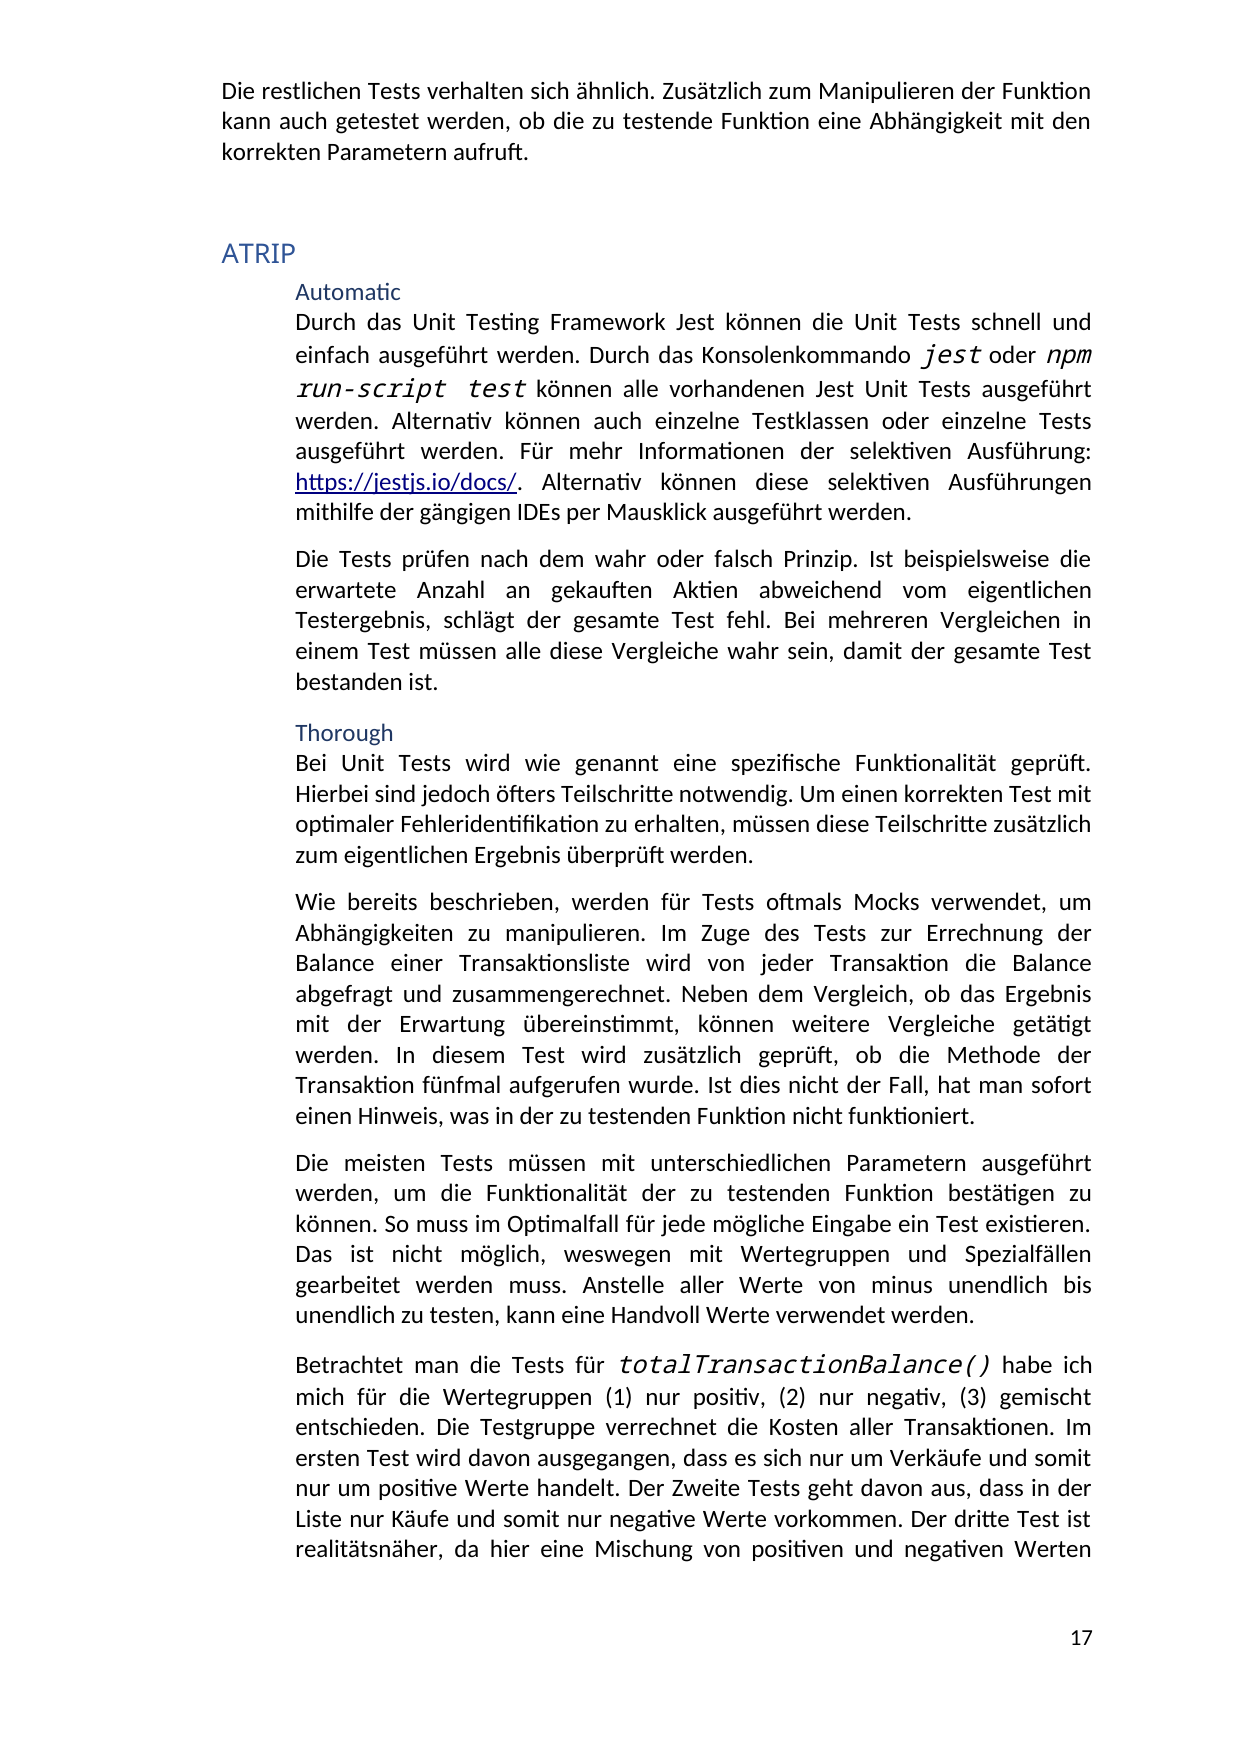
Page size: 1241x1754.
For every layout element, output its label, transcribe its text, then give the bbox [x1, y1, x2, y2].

subtitle ATRIP [148, 234, 1093, 271]
text Durch das Unit Testing Framework Jest können die Unit Tests schnell und einfach ausgeführt werden. Durch das Konsolenkommando jest oder npm run-script test können alle vorhandenen Jest Unit Tests ausgeführt werden. Alternativ können auch einzelne Testklassen oder einzelne Tests ausgeführt werden. Für mehr Informationen der selektiven Ausführung: https://jestjs.io/docs/. Alternativ können diese selektiven Ausführungen mithilfe der gängigen IDEs per Mausklick ausgeführt werden. [295, 306, 1093, 527]
text Wie bereits beschrieben, werden für Tests oftmals Mocks verwendet, um Abhängigkeiten zu manipulieren. Im Zuge des Tests zur Errechnung der Balance einer Transaktionsliste wird von jeder Transaktion die Balance abgefragt und zusammengerechnet. Neben dem Vergleich, ob das Ergebnis mit der Erwartung übereinstimmt, können weitere Vergleiche getätigt werden. In diesem Test wird zusätzlich geprüft, ob die Methode der Transaktion fünfmal aufgerufen wurde. Ist dies nicht der Fall, hat man sofort einen Hinweis, was in der zu testenden Funktion nicht funktioniert. [295, 886, 1093, 1130]
subtitle Automatic [148, 276, 1093, 306]
text Bei Unit Tests wird wie genannt eine spezifische Funktionalität geprüft. Hierbei sind jedoch öfters Teilschritte notwendig. Um einen korrekten Test mit optimaler Fehleridentifikation zu erhalten, müssen diese Teilschritte zusätzlich zum eigentlichen Ergebnis überprüft werden. [295, 747, 1093, 869]
subtitle Thorough [148, 717, 1093, 747]
text Die Tests prüfen nach dem wahr oder falsch Prinzip. Ist beispielsweise die erwartete Anzahl an gekauften Aktien abweichend vom eigentlichen Testergebnis, schlägt der gesamte Test fehl. Bei mehreren Vergleichen in einem Test müssen alle diese Vergleiche wahr sein, damit der gesamte Test bestanden ist. [295, 543, 1093, 696]
text Die meisten Tests müssen mit unterschiedlichen Parametern ausgeführt werden, um die Funktionalität der zu testenden Funktion bestätigen zu können. So muss im Optimalfall für jede mögliche Eingabe ein Test existieren. Das ist nicht möglich, weswegen mit Wertegruppen und Spezialfällen gearbeitet werden muss. Anstelle aller Werte von minus unendlich bis unendlich zu testen, kann eine Handvoll Werte verwendet werden. [295, 1147, 1093, 1330]
text Die restlichen Tests verhalten sich ähnlich. Zusätzlich zum Manipulieren der Funktion kann auch getestet werden, ob die zu testende Funktion eine Abhängigkeit mit den korrekten Parametern aufruft. [221, 75, 1093, 167]
text Betrachtet man die Tests für totalTransactionBalance() habe ich mich für die Wertegruppen (1) nur positiv, (2) nur negativ, (3) gemischt entschieden. Die Testgruppe verrechnet die Kosten aller Transaktionen. Im ersten Test wird davon ausgegangen, dass es sich nur um Verkäufe und somit nur um positive Werte handelt. Der Zweite Tests geht davon aus, dass in der Liste nur Käufe und somit nur negative Werte vorkommen. Der dritte Test ist realitätsnäher, da hier eine Mischung von positiven und negativen Werten [295, 1347, 1093, 1564]
